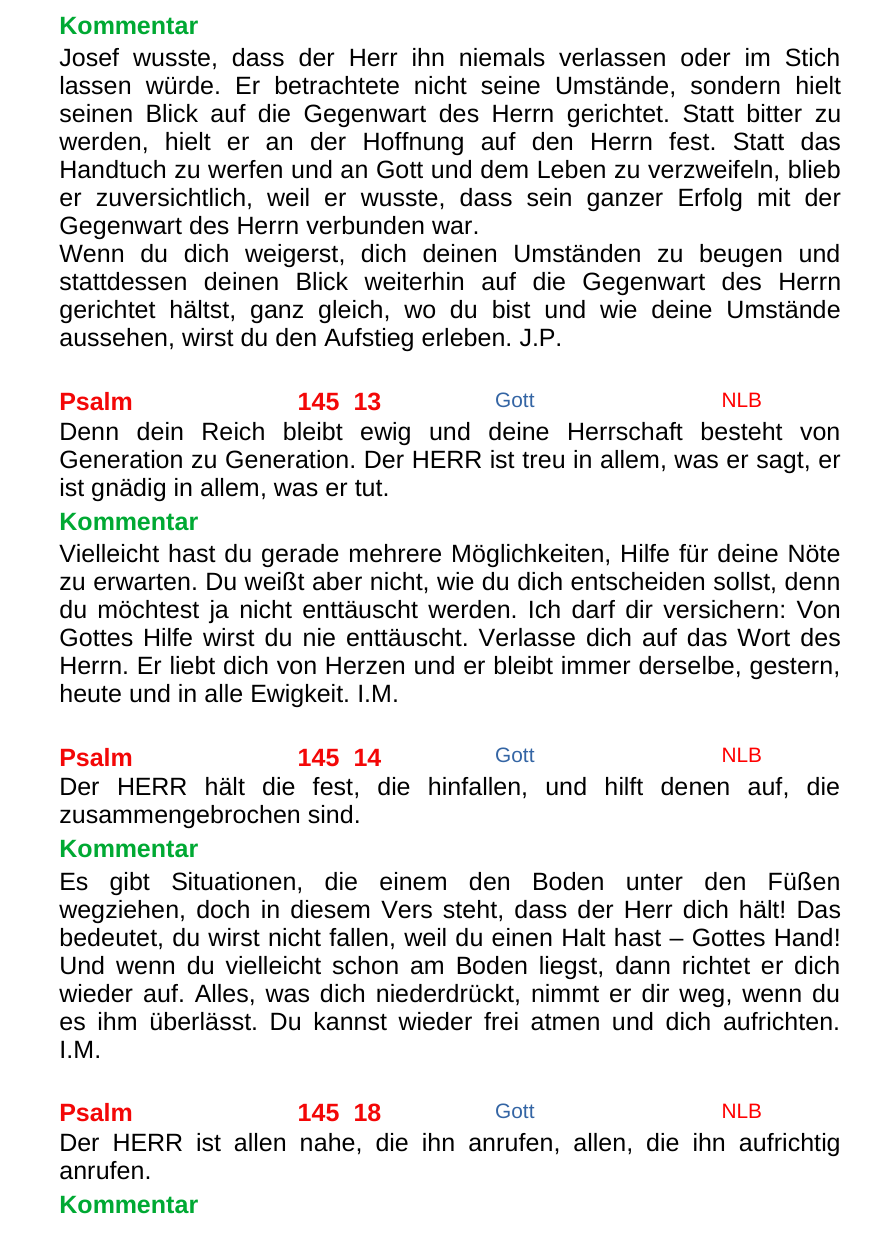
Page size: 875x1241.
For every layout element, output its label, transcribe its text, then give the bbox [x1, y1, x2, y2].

table_cell 145 [298, 744, 342, 773]
table_cell [206, 835, 297, 864]
table_cell [342, 508, 353, 537]
table_cell Gott [495, 1099, 677, 1129]
table_cell 14 [353, 744, 427, 773]
table_cell [342, 744, 353, 773]
table_cell [677, 1191, 721, 1220]
table_cell [342, 1099, 353, 1129]
table_cell [721, 835, 842, 864]
table_cell [677, 12, 721, 41]
table_cell [353, 1191, 427, 1220]
table_cell NLB [721, 744, 844, 773]
table_cell Kommentar [59, 835, 206, 864]
table_cell [342, 388, 353, 417]
table_cell [677, 835, 721, 864]
table_cell [427, 1099, 495, 1129]
table_cell [59, 1064, 844, 1099]
table_cell [495, 835, 677, 864]
table_cell Psalm [59, 1099, 297, 1129]
table_cell Der HERR hält die fest, die hinfallen, und hilft denen auf, die zusammengebrochen sind. [59, 773, 842, 829]
table_cell [353, 835, 427, 864]
table_cell Psalm [59, 388, 297, 417]
table_cell Gott [495, 744, 677, 773]
table_cell Kommentar [59, 508, 206, 537]
table_cell Vielleicht hast du gerade mehrere Möglichkeiten, Hilfe für deine Nöte zu erwarten. Du weißt aber nicht, wie du dich entscheiden sollst, denn du möchtest ja nicht enttäuscht werden. Ich darf dir versichern: Von Gottes Hilfe wirst du nie enttäuscht. Verlasse dich auf das Wort des Herrn. Er liebt dich von Herzen und er bleibt immer derselbe, gestern, heute und in alle Ewigkeit. I.M. [59, 540, 842, 708]
table_cell [342, 835, 353, 864]
table_cell [677, 508, 721, 537]
table_cell [59, 1185, 844, 1191]
table_cell [342, 12, 353, 41]
table_cell [353, 508, 427, 537]
table_cell [342, 1191, 353, 1220]
table_cell [298, 835, 342, 864]
table_cell [353, 12, 427, 41]
table_cell Kommentar [59, 1191, 206, 1220]
table_cell [677, 744, 721, 773]
table_cell [298, 12, 342, 41]
table_cell Gott [495, 388, 677, 417]
table_cell [427, 508, 495, 537]
table_cell Psalm [59, 744, 297, 773]
table_cell [495, 508, 677, 537]
table_cell [427, 835, 495, 864]
table_cell NLB [721, 1099, 844, 1129]
table_cell [206, 508, 297, 537]
table_cell [427, 388, 495, 417]
table_cell [677, 388, 721, 417]
table_cell [427, 12, 495, 41]
table_cell Josef wusste, dass der Herr ihn niemals verlassen oder im Stich lassen würde. Er betrachtete nicht seine Umstände, sondern hielt seinen Blick auf die Gegenwart des Herrn gerichtet. Statt bitter zu werden, hielt er an der Hoffnung auf den Herrn fest. Statt das Handtuch zu werfen und an Gott und dem Leben zu verzweifeln, blieb er zuversichtlich, weil er wusste, dass sein ganzer Erfolg mit der Gegenwart des Herrn verbunden war. Wenn du dich weigerst, dich deinen Umständen zu beugen und stattdessen deinen Blick weiterhin auf die Gegenwart des Herrn gerichtet hältst, ganz gleich, wo du bist und wie deine Umstände aussehen, wirst du den Aufstieg erleben. J.P. [59, 44, 842, 352]
table_cell Kommentar [59, 12, 206, 41]
table_cell [206, 1191, 297, 1220]
table_cell [206, 12, 297, 41]
table_cell [427, 744, 495, 773]
table_cell 145 [298, 1099, 342, 1129]
table_cell Denn dein Reich bleibt ewig und deine Herrschaft besteht von Generation zu Generation. Der HERR ist treu in allem, was er sagt, er ist gnädig in allem, was er tut. [59, 418, 842, 502]
table_cell [59, 502, 844, 507]
table_cell [59, 708, 844, 744]
table_cell Es gibt Situationen, die einem den Boden unter den Füßen wegziehen, doch in diesem Vers steht, dass der Herr dich hält! Das bedeutet, du wirst nicht fallen, weil du einen Halt hast – Gottes Hand! Und wenn du vielleicht schon am Boden liegst, dann richtet er dich wieder auf. Alles, was dich niederdrückt, nimmt er dir weg, wenn du es ihm überlässt. Du kannst wieder frei atmen und dich aufrichten. I.M. [59, 868, 842, 1064]
table_cell [495, 1191, 677, 1220]
table_cell [721, 1191, 842, 1220]
table_cell [298, 1191, 342, 1220]
table_cell [298, 508, 342, 537]
table_cell 13 [353, 388, 427, 417]
table_cell 145 [298, 388, 342, 417]
table_cell 18 [353, 1099, 427, 1129]
table_cell [677, 1099, 721, 1129]
table_cell Der HERR ist allen nahe, die ihn anrufen, allen, die ihn aufrichtig anrufen. [59, 1129, 842, 1185]
table_cell [721, 12, 842, 41]
table_cell NLB [721, 388, 844, 417]
table_cell [59, 829, 844, 835]
table_cell [427, 1191, 495, 1220]
table_cell [495, 12, 677, 41]
table_cell [721, 508, 842, 537]
table_cell [59, 353, 844, 388]
